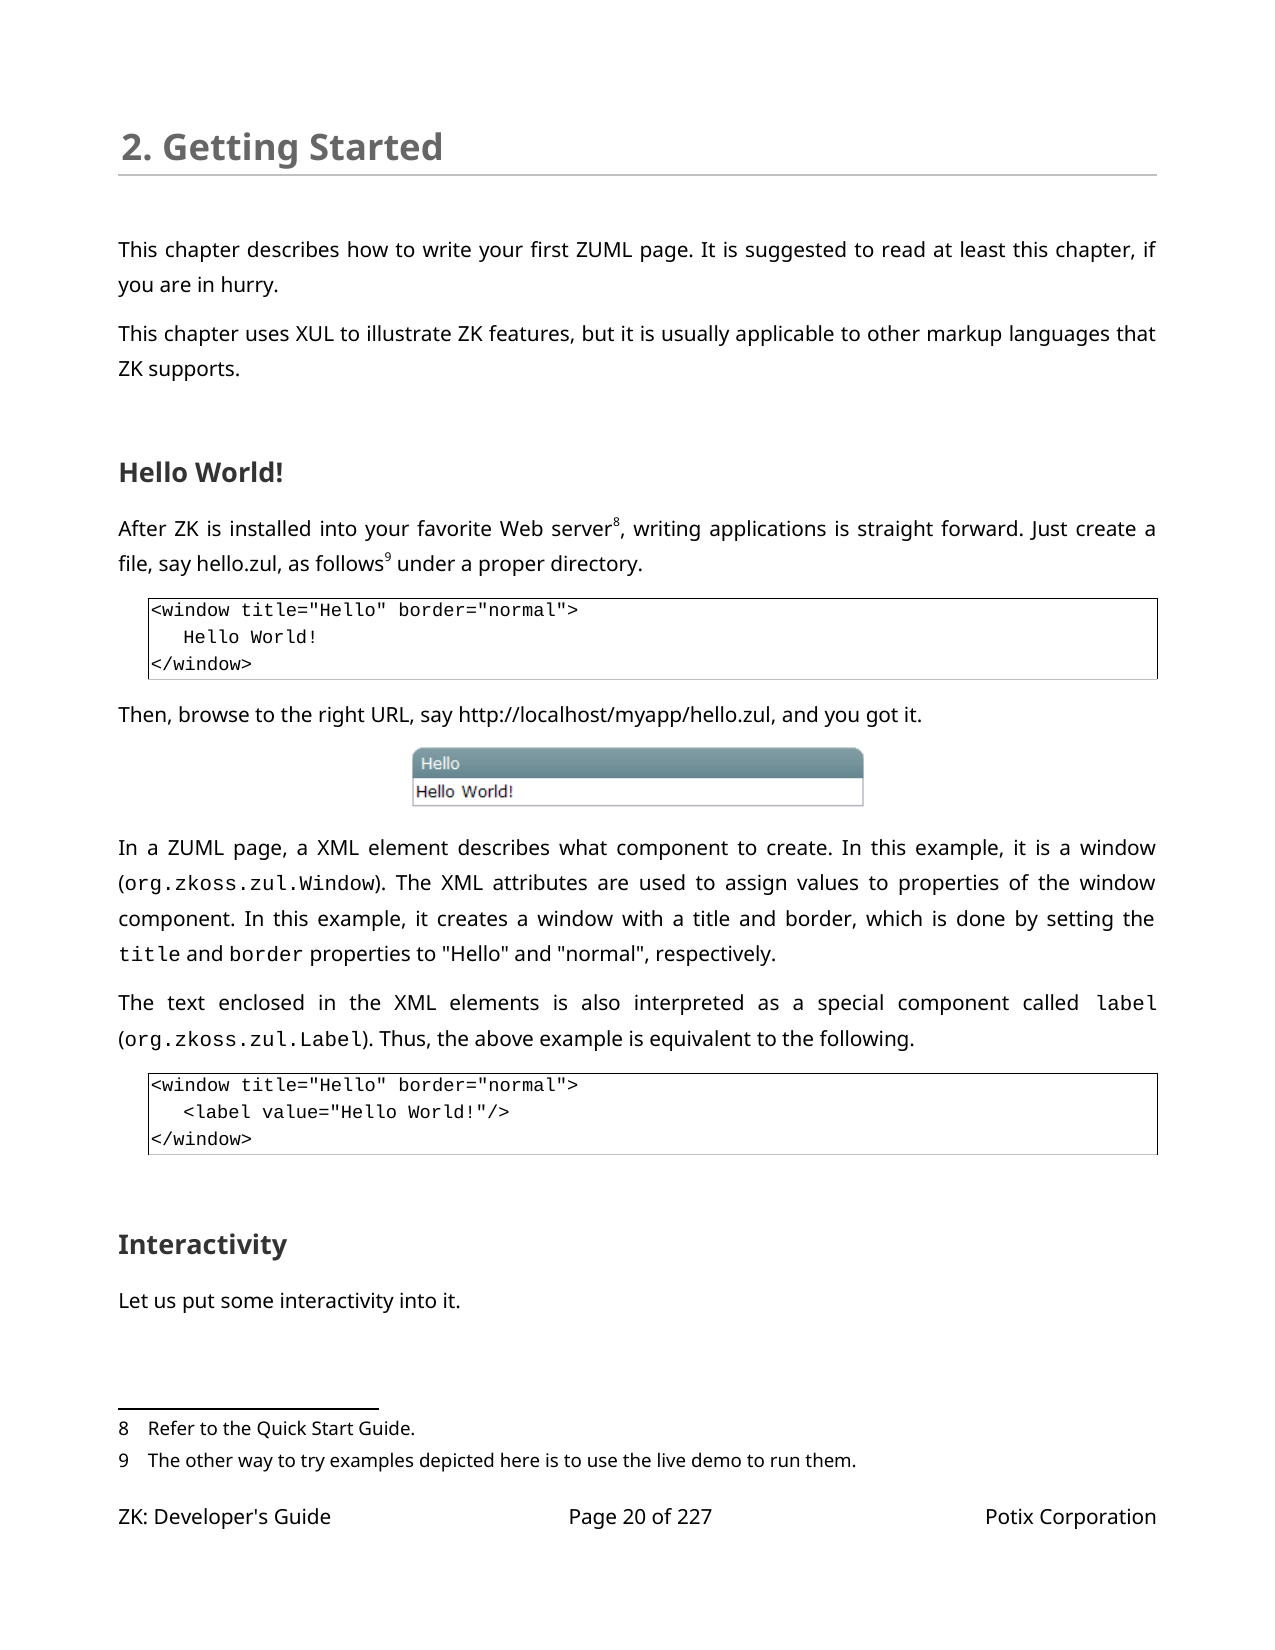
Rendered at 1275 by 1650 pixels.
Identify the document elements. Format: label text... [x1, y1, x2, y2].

picture [410, 746, 865, 809]
subtitle Hello World! [118, 453, 1157, 490]
text <window title="Hello" border="normal"> [149, 599, 1157, 622]
text After ZK is installed into your favorite Web server, writing applications is straight forward. Just create a file, say hello.zul, as follows under a proper directory. [118, 514, 1157, 577]
text In a ZUML page, a XML element describes what component to create. In this example, it is a window (org.zkoss.zul.Window). The XML attributes are used to assign values to properties of the window component. In this example, it creates a window with a title and border, which is done by setting the title and border properties to "Hello" and "normal", respectively. [118, 749, 1157, 968]
text Then, browse to the right URL, say http://localhost/myapp/hello.zul, and you got it. [118, 700, 1157, 728]
subtitle Interactivity [118, 1225, 1157, 1262]
text This chapter uses XUL to illustrate ZK features, but it is usually applicable to other markup languages that ZK supports. [118, 319, 1157, 382]
subtitle 2. Getting Started [118, 118, 1157, 174]
text The text enclosed in the XML elements is also interpreted as a special component called label (org.zkoss.zul.Label). Thus, the above example is equivalent to the following. [118, 988, 1157, 1052]
text <label value="Hello World!"/> [149, 1100, 1157, 1124]
text Hello World! [149, 625, 1157, 649]
text <window title="Hello" border="normal"> [149, 1074, 1157, 1097]
text The other way to try examples depicted here is to use the live demo to run them. [118, 1447, 1157, 1473]
text This chapter describes how to write your first ZUML page. It is suggested to read at least this chapter, if you are in hurry. [118, 235, 1157, 298]
text </window> [149, 652, 1157, 679]
text </window> [149, 1127, 1157, 1154]
text Let us put some interactivity into it. [118, 1286, 1157, 1314]
text Refer to the Quick Start Guide. [118, 1416, 1157, 1441]
